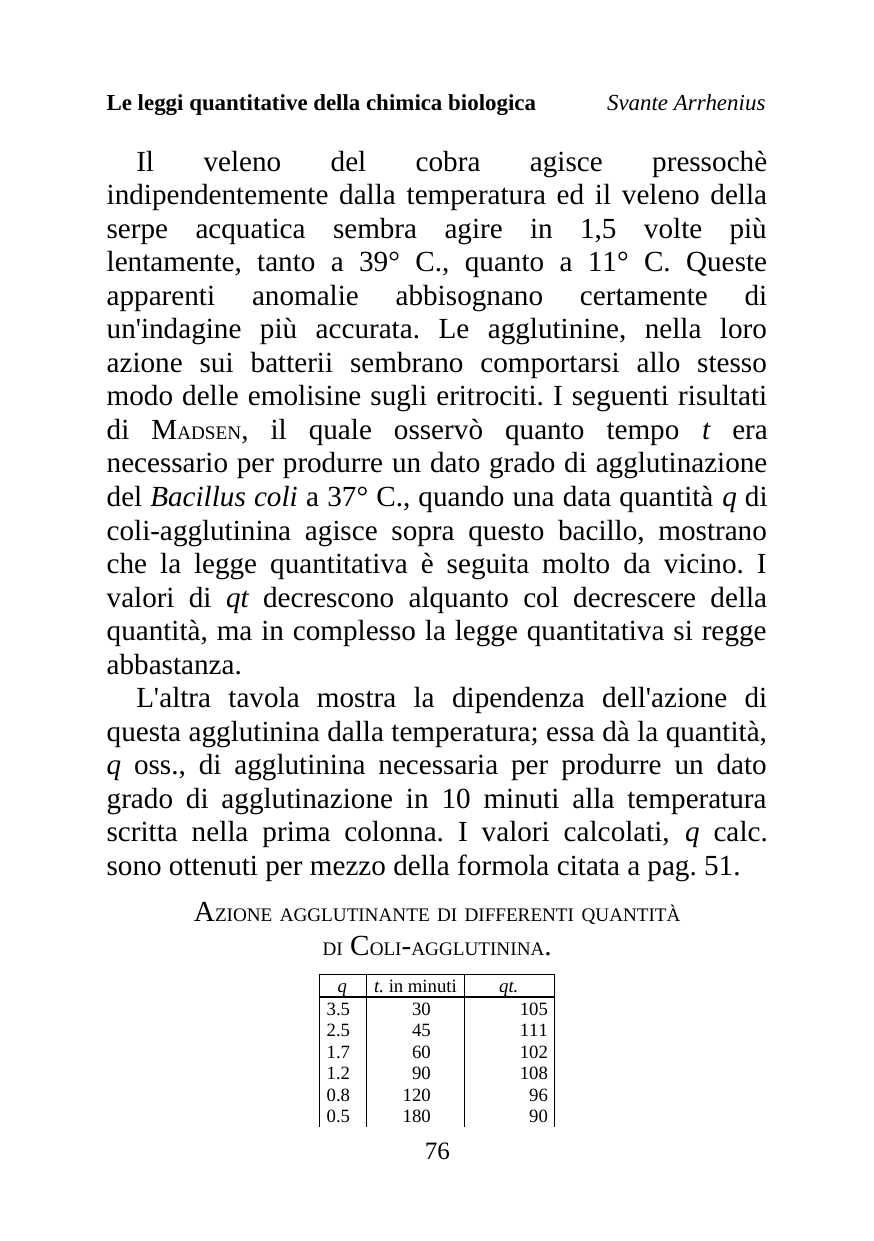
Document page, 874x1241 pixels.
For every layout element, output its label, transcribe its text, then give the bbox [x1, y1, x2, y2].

table_cell 111 [465, 1019, 554, 1041]
table_cell 102 [465, 1041, 554, 1062]
text L'altra tavola mostra la dipendenza dell'azione di questa agglutinina dalla temperatura; essa dà la quantità, q oss., di agglutinina necessaria per produrre un dato grado di agglutinazione in 10 minuti alla temperatura scritta nella prima colonna. I valori calcolati, q calc. sono ottenuti per mezzo della formola citata a pag. 51. [106, 680, 768, 882]
table_cell 0.8 [320, 1084, 366, 1105]
table_header t. in minuti [367, 975, 464, 996]
table_cell 96 [465, 1084, 554, 1105]
table_cell 2.5 [320, 1019, 366, 1041]
table_cell 105 [465, 998, 554, 1019]
table_cell 108 [465, 1062, 554, 1084]
table_cell 180 [367, 1105, 464, 1127]
text Azione agglutinante di differenti quantità di Coli-agglutinina. [106, 894, 768, 961]
table_cell 90 [367, 1062, 464, 1084]
table_cell 60 [367, 1041, 464, 1062]
table_cell 3.5 [320, 998, 366, 1019]
table_header qt. [465, 975, 554, 996]
table_cell 1.2 [320, 1062, 366, 1084]
table_cell 90 [465, 1105, 554, 1127]
text Il veleno del cobra agisce pressochè indipendentemente dalla temperatura ed il veleno della serpe acquatica sembra agire in 1,5 volte più lentamente, tanto a 39° C., quanto a 11° C. Queste apparenti anomalie abbisognano certamente di un'indagine più accurata. Le agglutinine, nella loro azione sui batterii sembrano comportarsi allo stesso modo delle emolisine sugli eritrociti. I seguenti risultati di Madsen, il quale osservò quanto tempo t era necessario per produrre un dato grado di agglutinazione del Bacillus coli a 37° C., quando una data quantità q di coli-agglutinina agisce sopra questo bacillo, mostrano che la legge quantitativa è seguita molto da vicino. I valori di qt decrescono alquanto col decrescere della quantità, ma in complesso la legge quantitativa si regge abbastanza. [106, 144, 768, 680]
table_cell 1.7 [320, 1041, 366, 1062]
table_header q [320, 975, 366, 996]
table_cell 120 [367, 1084, 464, 1105]
table_cell 30 [367, 998, 464, 1019]
table_cell 0.5 [320, 1105, 366, 1127]
table_cell 45 [367, 1019, 464, 1041]
